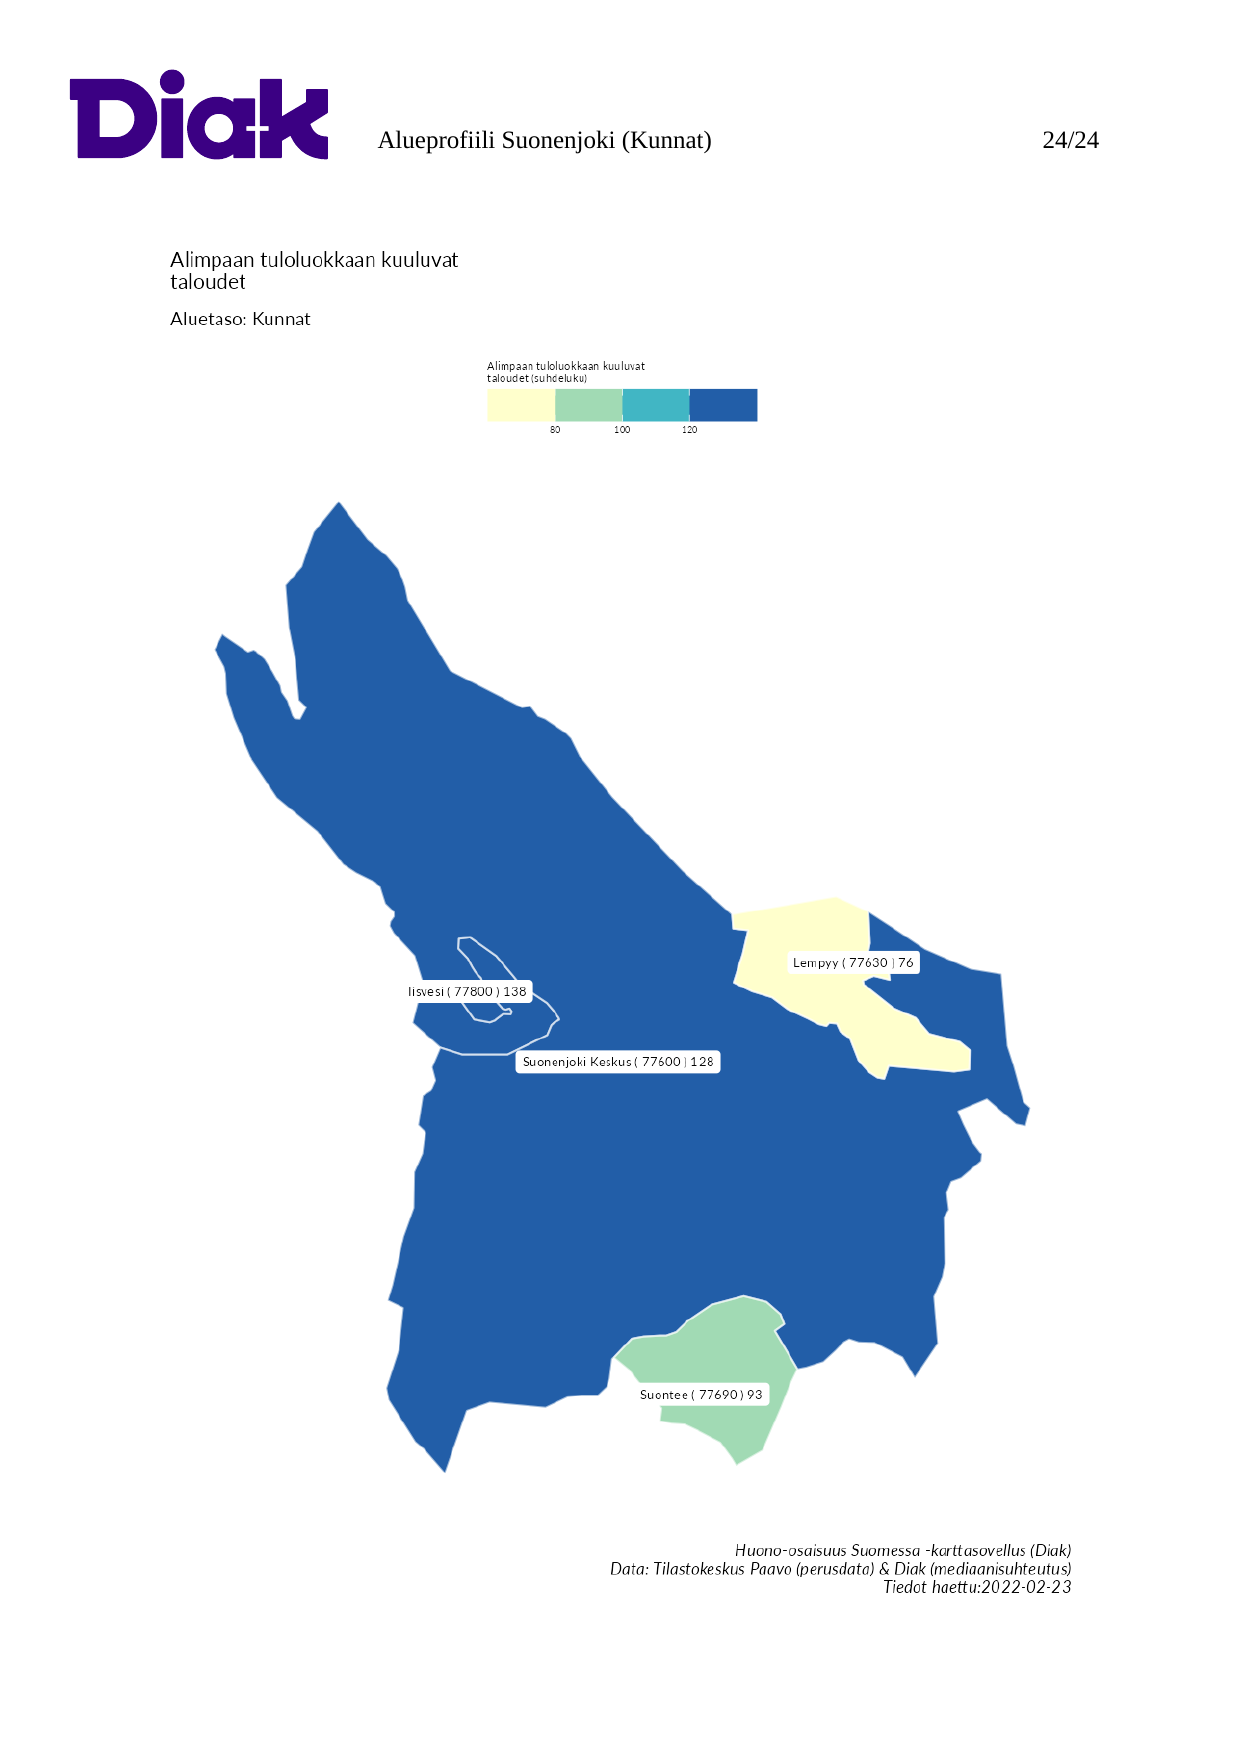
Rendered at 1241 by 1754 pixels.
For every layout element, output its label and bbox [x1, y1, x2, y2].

picture [61, 196, 1179, 1651]
